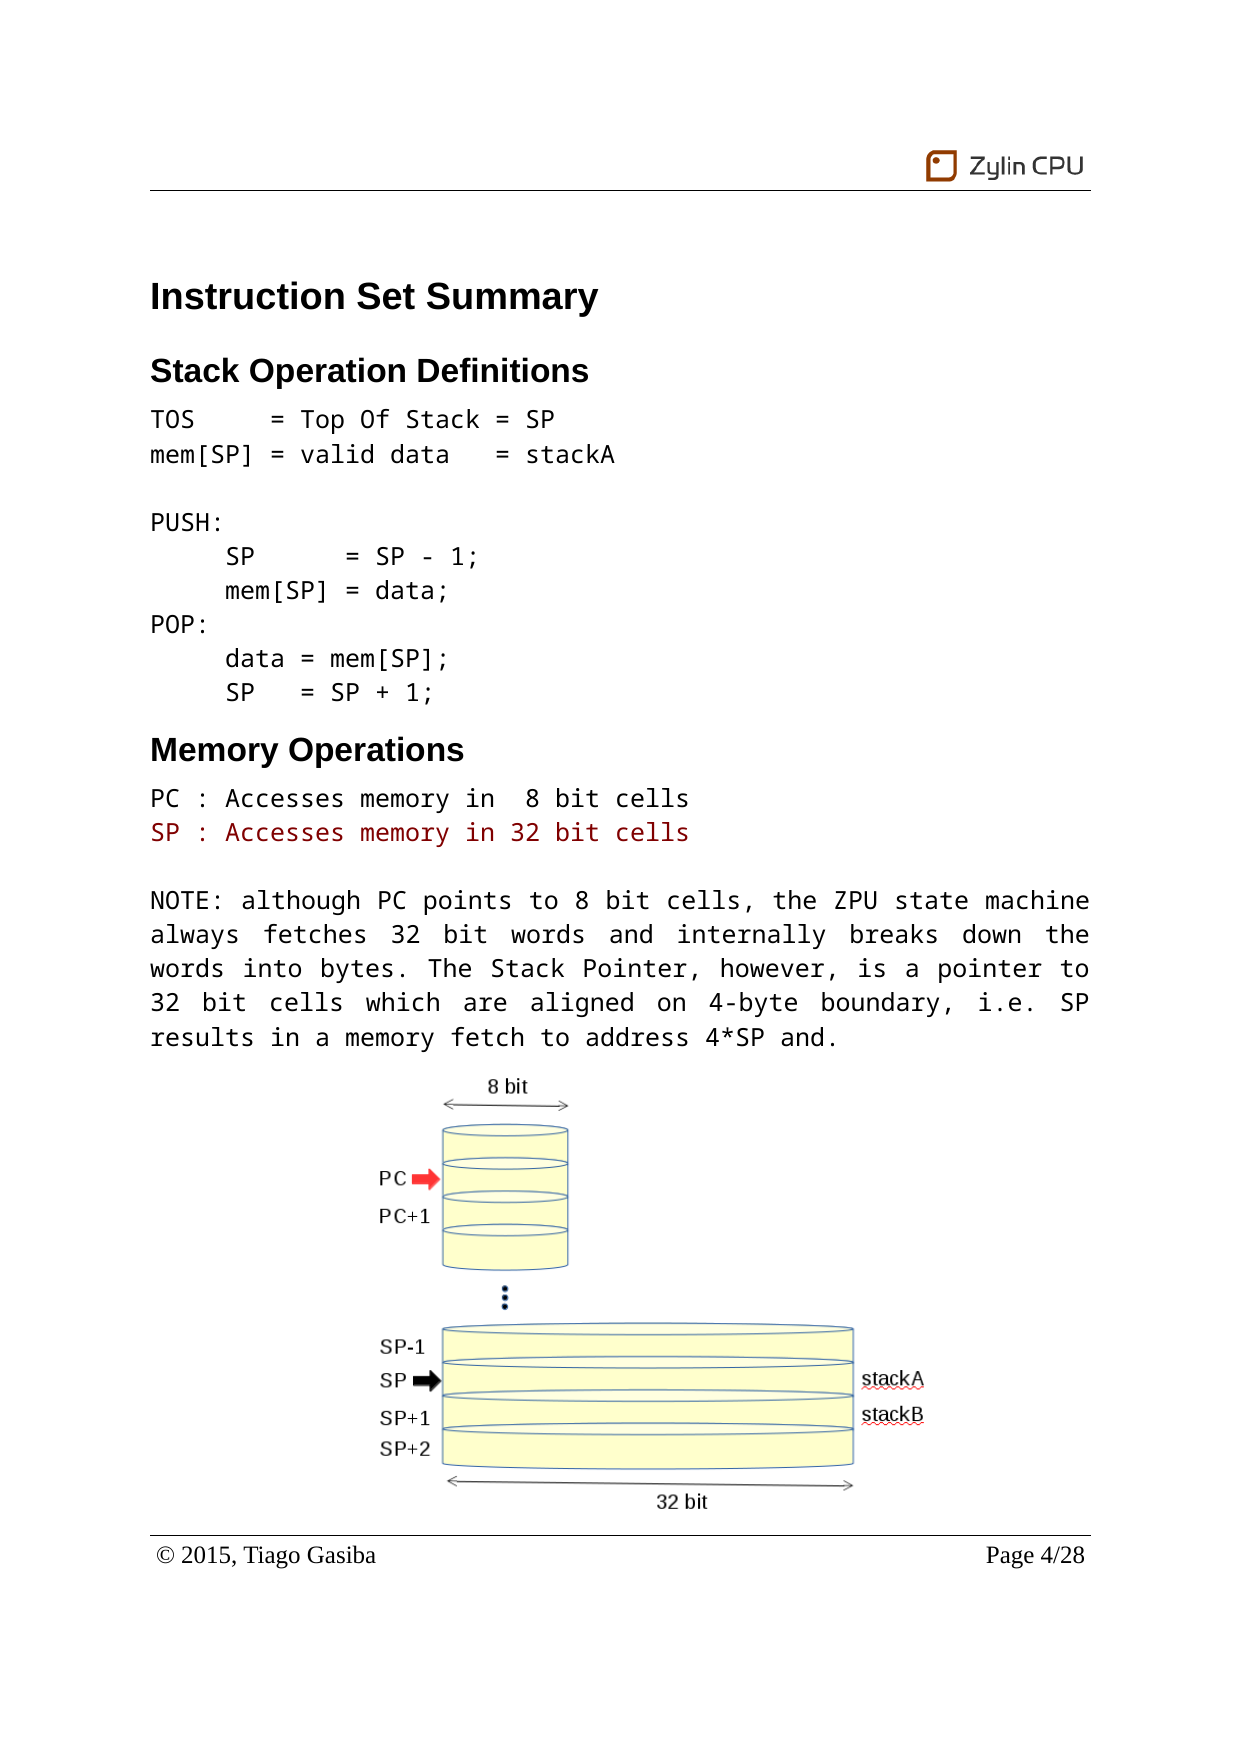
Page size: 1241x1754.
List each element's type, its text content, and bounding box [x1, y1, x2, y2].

text NOTE: although PC points to 8 bit cells, the ZPU state machine always fetches 32 bit words and internally breaks down the words into bytes. The Stack Pointer, however, is a pointer to 32 bit cells which are aligned on 4-byte boundary, i.e. SP results in a memory fetch to address 4*SP and. [150, 883, 1091, 1053]
text SP : Accesses memory in 32 bit cells [150, 815, 1091, 849]
text POP: [150, 607, 1091, 641]
picture [922, 148, 1151, 185]
subtitle Instruction Set Summary [150, 274, 1091, 318]
picture [366, 1067, 932, 1517]
text PUSH: [150, 504, 1091, 538]
text data = mem[SP]; [150, 641, 1091, 675]
text PC : Accesses memory in 8 bit cells [150, 781, 1091, 815]
text TOS = Top Of Stack = SP [150, 402, 1091, 436]
text SP = SP - 1; [150, 538, 1091, 572]
text mem[SP] = data; [150, 572, 1091, 607]
subtitle Stack Operation Definitions [150, 351, 1091, 390]
text mem[SP] = valid data = stackA [150, 436, 1091, 470]
text SP = SP + 1; [150, 675, 1091, 709]
subtitle Memory Operations [150, 729, 1091, 768]
